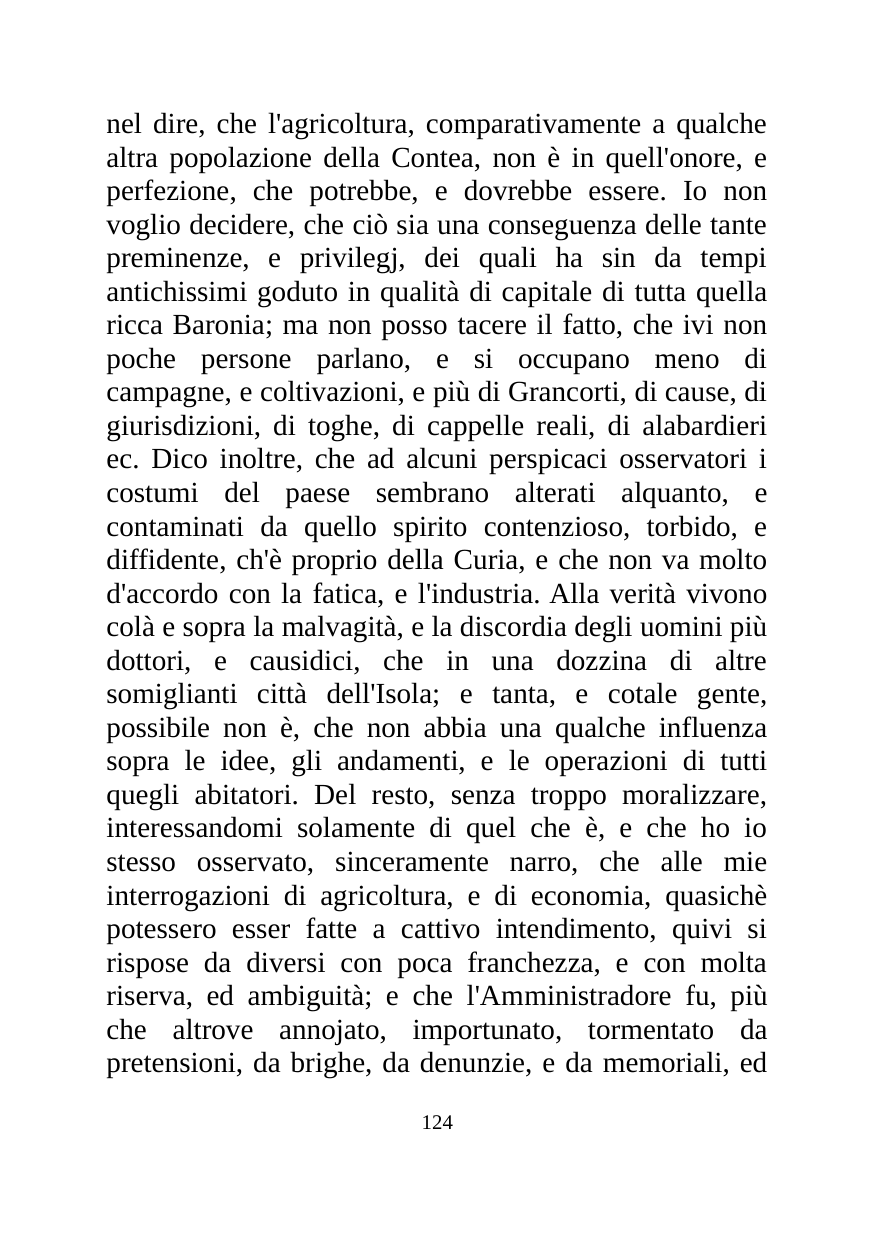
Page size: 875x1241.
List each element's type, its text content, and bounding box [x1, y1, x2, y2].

text nel dire, che l'agricoltura, comparativamente a qualche altra popolazione della Contea, non è in quell'onore, e perfezione, che potrebbe, e dovrebbe essere. Io non voglio decidere, che ciò sia una conseguenza delle tante preminenze, e privilegj, dei quali ha sin da tempi antichissimi goduto in qualità di capitale di tutta quella ricca Baronia; ma non posso tacere il fatto, che ivi non poche persone parlano, e si occupano meno di campagne, e coltivazioni, e più di Grancorti, di cause, di giurisdizioni, di toghe, di cappelle reali, di alabardieri ec. Dico inoltre, che ad alcuni perspicaci osservatori i costumi del paese sembrano alterati alquanto, e contaminati da quello spirito contenzioso, torbido, e diffidente, ch'è proprio della Curia, e che non va molto d'accordo con la fatica, e l'industria. Alla verità vivono colà e sopra la malvagità, e la discordia degli uomini più dottori, e causidici, che in una dozzina di altre somiglianti città dell'Isola; e tanta, e cotale gente, possibile non è, che non abbia una qualche influenza sopra le idee, gli andamenti, e le operazioni di tutti quegli abitatori. Del resto, senza troppo moralizzare, interessandomi solamente di quel che è, e che ho io stesso osservato, sinceramente narro, che alle mie interrogazioni di agricoltura, e di economia, quasichè potessero esser fatte a cattivo intendimento, quivi si rispose da diversi con poca franchezza, e con molta riserva, ed ambiguità; e che l'Amministradore fu, più che altrove annojato, importunato, tormentato da pretensioni, da brighe, da denunzie, e da memoriali, ed [106, 106, 768, 1079]
